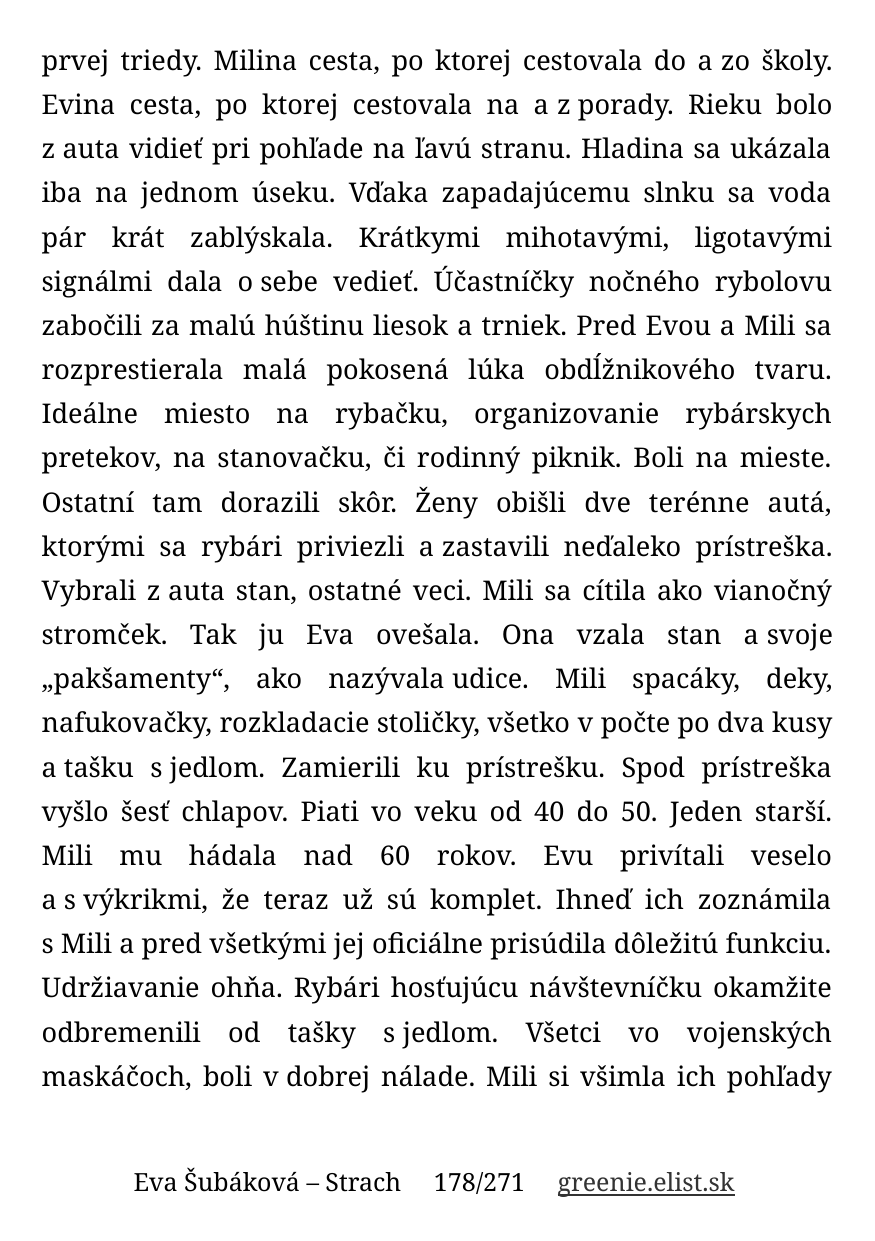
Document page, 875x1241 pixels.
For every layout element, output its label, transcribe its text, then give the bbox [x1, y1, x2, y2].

text prvej triedy. Milina cesta, po ktorej cestovala do a zo školy. Evina cesta, po ktorej cestovala na a z porady. Rieku bolo z auta vidieť pri pohľade na ľavú stranu. Hladina sa ukázala iba na jednom úseku. Vďaka zapadajúcemu slnku sa voda pár krát zablýskala. Krátkymi mihotavými, ligotavými signálmi dala o sebe vedieť. Účastníčky nočného rybolovu zabočili za malú húštinu liesok a trniek. Pred Evou a Mili sa rozprestierala malá pokosená lúka obdĺžnikového tvaru. Ideálne miesto na rybačku, organizovanie rybárskych pretekov, na stanovačku, či rodinný piknik. Boli na mieste. Ostatní tam dorazili skôr. Ženy obišli dve terénne autá, ktorými sa rybári priviezli a zastavili neďaleko prístreška. Vybrali z auta stan, ostatné veci. Mili sa cítila ako vianočný stromček. Tak ju Eva ovešala. Ona vzala stan a svoje „pakšamenty“, ako nazývala udice. Mili spacáky, deky, nafukovačky, rozkladacie stoličky, všetko v počte po dva kusy a tašku s jedlom. Zamierili ku prístrešku. Spod prístreška vyšlo šesť chlapov. Piati vo veku od 40 do 50. Jeden starší. Mili mu hádala nad 60 rokov. Evu privítali veselo a s výkrikmi, že teraz už sú komplet. Ihneď ich zoznámila s Mili a pred všetkými jej oficiálne prisúdila dôležitú funkciu. Udržiavanie ohňa. Rybári hosťujúcu návštevníčku okamžite odbremenili od tašky s jedlom. Všetci vo vojenských maskáčoch, boli v dobrej nálade. Mili si všimla ich pohľady [41, 41, 833, 1094]
